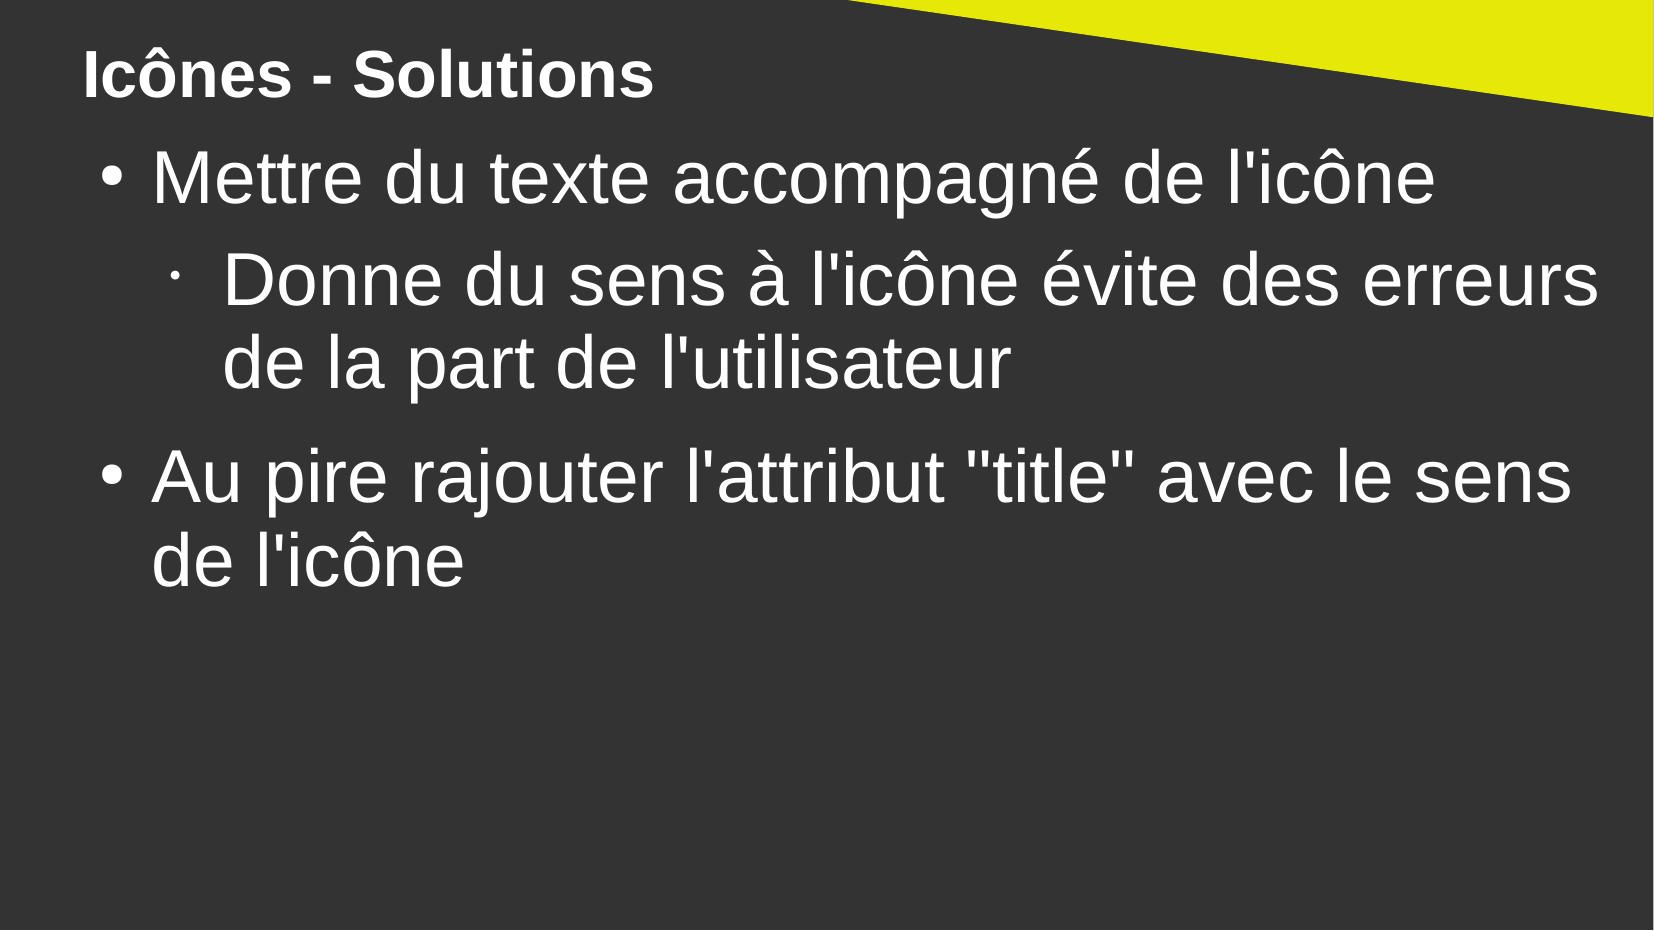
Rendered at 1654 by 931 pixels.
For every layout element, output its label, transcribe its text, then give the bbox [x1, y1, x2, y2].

list Mettre du texte accompagné de l'icône Donne du sens à l'icône évite des erreurs de la part de l'utilisateur Au pire rajouter l'attribut "title" avec le sens de l'icône [80, 135, 1620, 709]
text_box [847, 0, 1654, 118]
title Icônes - Solutions [82, 37, 1571, 114]
